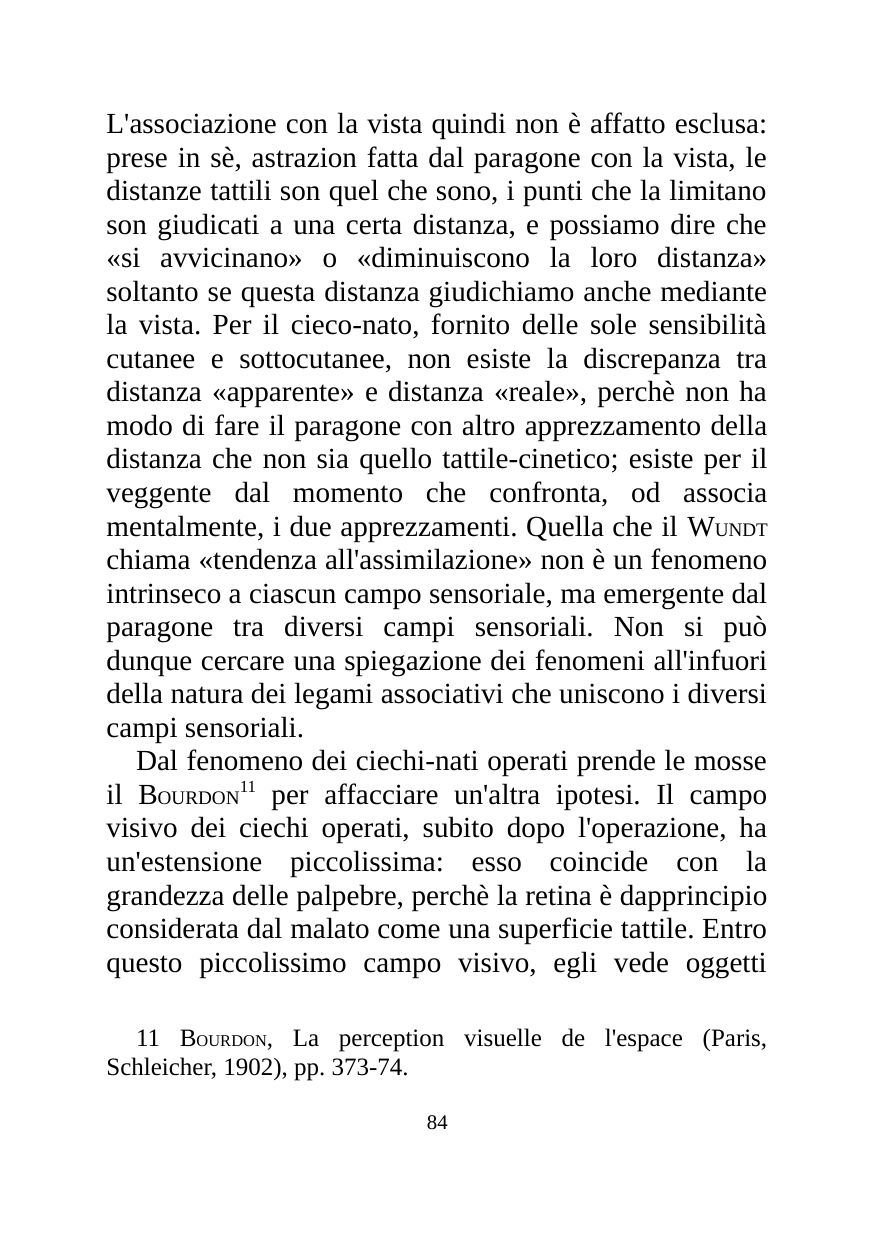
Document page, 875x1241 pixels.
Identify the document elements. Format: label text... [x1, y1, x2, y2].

text Bourdon, La perception visuelle de l'espace (Paris, Schleicher, 1902), pp. 373-74. [106, 1023, 768, 1080]
text Dal fenomeno dei ciechi-nati operati prende le mosse il Bourdon per affacciare un'altra ipotesi. Il campo visivo dei ciechi operati, subito dopo l'operazione, ha un'estensione piccolissima: esso coincide con la grandezza delle palpebre, perchè la retina è dapprincipio considerata dal malato come una superficie tattile. Entro questo piccolissimo campo visivo, egli vede oggetti [106, 743, 768, 978]
text L'associazione con la vista quindi non è affatto esclusa: prese in sè, astrazion fatta dal paragone con la vista, le distanze tattili son quel che sono, i punti che la limitano son giudicati a una certa distanza, e possiamo dire che «si avvicinano» o «diminuiscono la loro distanza» soltanto se questa distanza giudichiamo anche mediante la vista. Per il cieco-nato, fornito delle sole sensibilità cutanee e sottocutanee, non esiste la discrepanza tra distanza «apparente» e distanza «reale», perchè non ha modo di fare il paragone con altro apprezzamento della distanza che non sia quello tattile-cinetico; esiste per il veggente dal momento che confronta, od associa mentalmente, i due apprezzamenti. Quella che il Wundt chiama «tendenza all'assimilazione» non è un fenomeno intrinseco a ciascun campo sensoriale, ma emergente dal paragone tra diversi campi sensoriali. Non si può dunque cercare una spiegazione dei fenomeni all'infuori della natura dei legami associativi che uniscono i diversi campi sensoriali. [106, 106, 768, 743]
